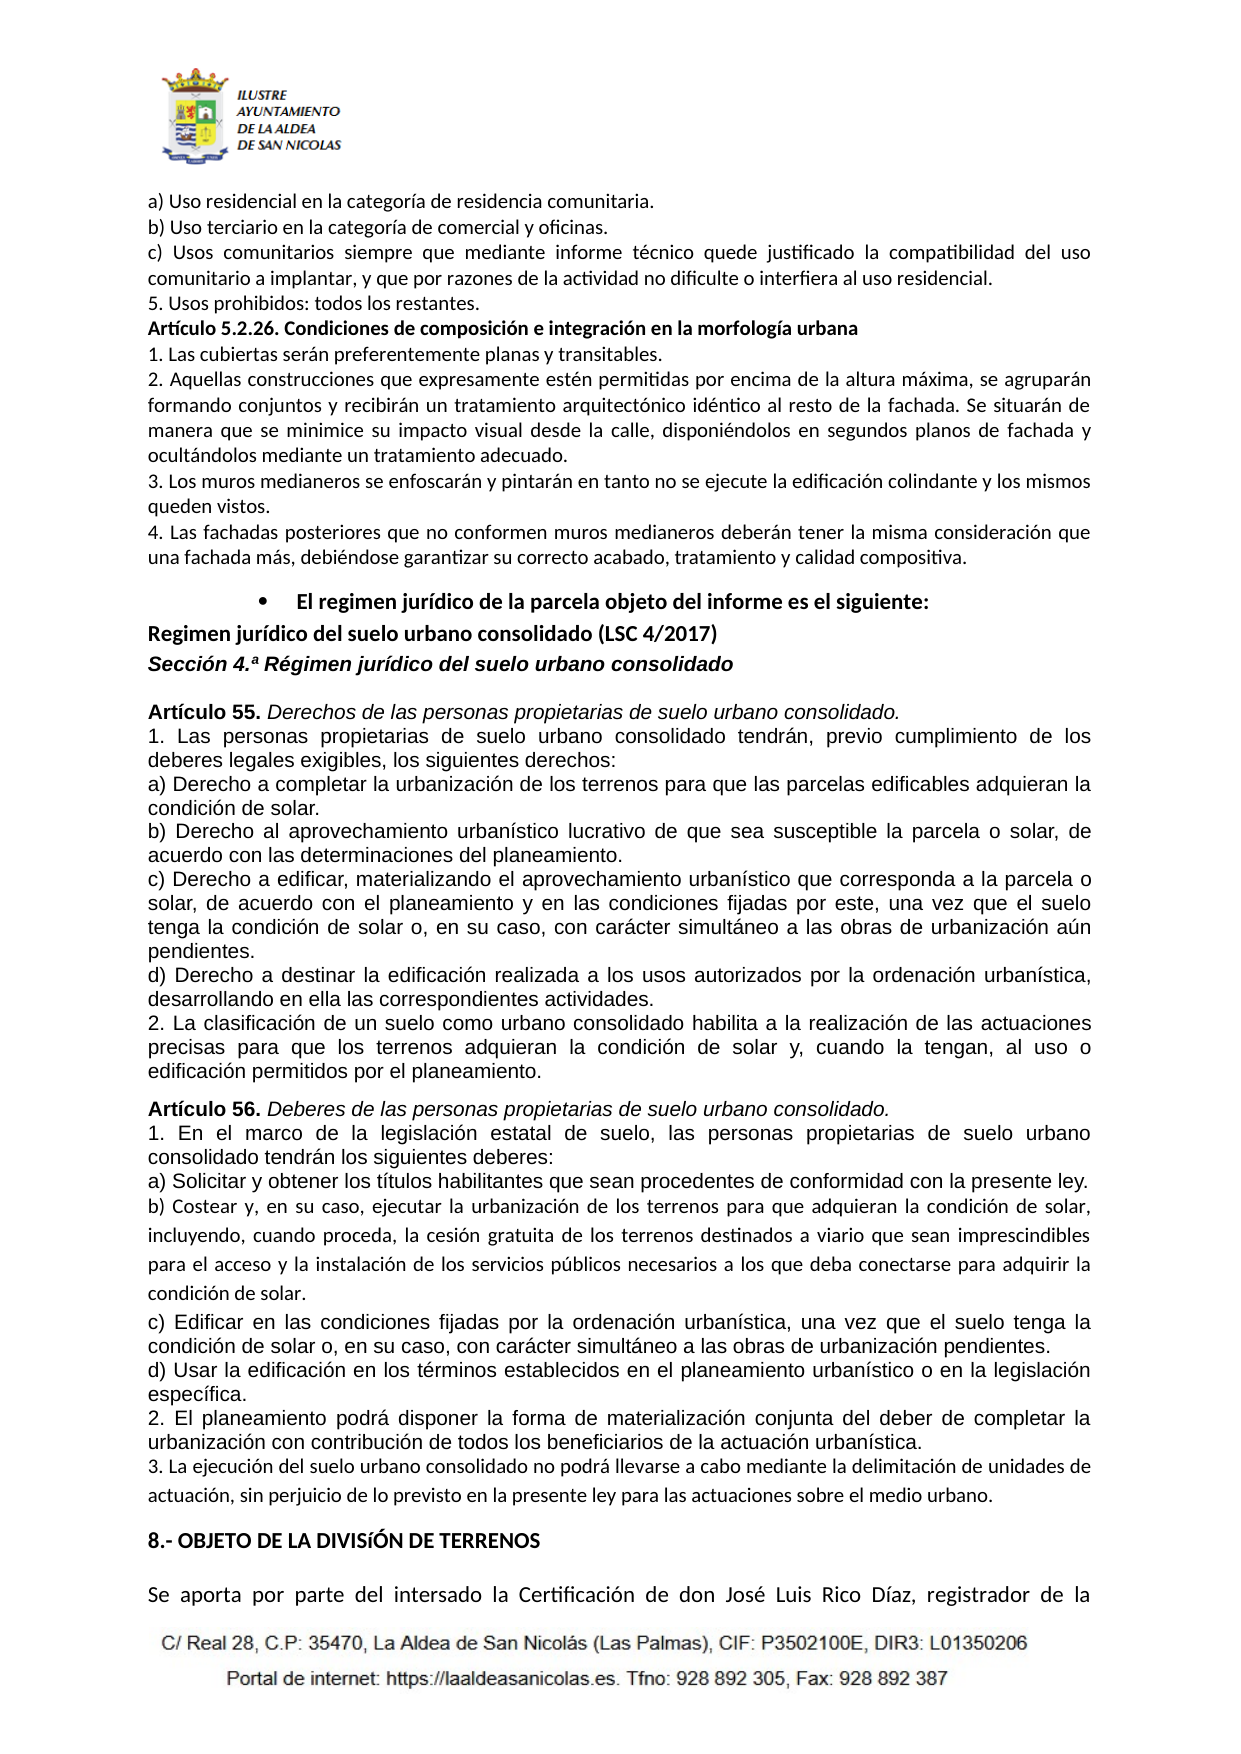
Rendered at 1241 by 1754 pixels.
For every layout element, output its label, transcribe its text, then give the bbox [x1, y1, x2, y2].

text a) Solicitar y obtener los títulos habilitantes que sean procedentes de conformidad con la presente ley. [148, 1169, 1093, 1193]
text Se aporta por parte del intersado la Certificación de don José Luis Rico Díaz, registrador de la [148, 1581, 1093, 1609]
text b) Derecho al aprovechamiento urbanístico lucrativo de que sea susceptible la parcela o solar, de acuerdo con las determinaciones del planeamiento. [148, 819, 1093, 867]
text 1. En el marco de la legislación estatal de suelo, las personas propietarias de suelo urbano consolidado tendrán los siguientes deberes: [148, 1121, 1093, 1169]
text a) Derecho a completar la urbanización de los terrenos para que las parcelas edificables adquieran la condición de solar. [148, 771, 1093, 819]
text d) Usar la edificación en los términos establecidos en el planeamiento urbanístico o en la legislación específica. [148, 1358, 1093, 1406]
text b) Uso terciario en la categoría de comercial y oficinas. [148, 214, 1093, 239]
text 2. Aquellas construcciones que expresamente estén permitidas por encima de la altura máxima, se agruparán formando conjuntos y recibirán un tratamiento arquitectónico idéntico al resto de la fachada. Se situarán de manera que se minimice su impacto visual desde la calle, disponiéndolos en segundos planos de fachada y ocultándolos mediante un tratamiento adecuado. [148, 366, 1093, 468]
text 1. Las cubiertas serán preferentemente planas y transitables. [148, 341, 1093, 366]
text b) Costear y, en su caso, ejecutar la urbanización de los terrenos para que adquieran la condición de solar, incluyendo, cuando proceda, la cesión gratuita de los terrenos destinados a viario que sean imprescindibles para el acceso y la instalación de los servicios públicos necesarios a los que deba conectarse para adquirir la condición de solar. [148, 1193, 1093, 1306]
text Regimen jurídico del suelo urbano consolidado (LSC 4/2017) [148, 619, 1093, 647]
text d) Derecho a destinar la edificación realizada a los usos autorizados por la ordenación urbanística, desarrollando en ella las correspondientes actividades. [148, 963, 1093, 1011]
text 3. Los muros medianeros se enfoscarán y pintarán en tanto no se ejecute la edificación colindante y los mismos queden vistos. [148, 468, 1093, 519]
text 4. Las fachadas posteriores que no conformen muros medianeros deberán tener la misma consideración que una fachada más, debiéndose garantizar su correcto acabado, tratamiento y calidad compositiva. [148, 519, 1093, 570]
text 8.- OBJETO DE LA DIVISíÓN DE TERRENOS [148, 1526, 1093, 1554]
text c) Edificar en las condiciones fijadas por la ordenación urbanística, una vez que el suelo tenga la condición de solar o, en su caso, con carácter simultáneo a las obras de urbanización pendientes. [148, 1310, 1093, 1358]
text 2. El planeamiento podrá disponer la forma de materialización conjunta del deber de completar la urbanización con contribución de todos los beneficiarios de la actuación urbanística. [148, 1406, 1093, 1453]
text a) Uso residencial en la categoría de residencia comunitaria. [148, 188, 1093, 214]
text 5. Usos prohibidos: todos los restantes. [148, 290, 1093, 316]
text 3. La ejecución del suelo urbano consolidado no podrá llevarse a cabo mediante la delimitación de unidades de actuación, sin perjuicio de lo previsto en la presente ley para las actuaciones sobre el medio urbano. [148, 1453, 1093, 1508]
text Sección 4.ª Régimen jurídico del suelo urbano consolidado [148, 652, 1093, 676]
text 2. La clasificación de un suelo como urbano consolidado habilita a la realización de las actuaciones precisas para que los terrenos adquieran la condición de solar y, cuando la tengan, al uso o edificación permitidos por el planeamiento. [148, 1011, 1093, 1083]
text Artículo 56. Deberes de las personas propietarias de suelo urbano consolidado. [148, 1097, 1093, 1121]
text Artículo 55. Derechos de las personas propietarias de suelo urbano consolidado. [148, 699, 1093, 723]
text c) Usos comunitarios siempre que mediante informe técnico quede justificado la compatibilidad del uso comunitario a implantar, y que por razones de la actividad no dificulte o interfiera al uso residencial. [148, 239, 1093, 290]
picture [148, 60, 357, 172]
text 1. Las personas propietarias de suelo urbano consolidado tendrán, previo cumplimiento de los deberes legales exigibles, los siguientes derechos: [148, 723, 1093, 771]
picture [149, 1627, 1034, 1694]
list El regimen jurídico de la parcela objeto del informe es el siguiente: [259, 587, 1093, 615]
text c) Derecho a edificar, materializando el aprovechamiento urbanístico que corresponda a la parcela o solar, de acuerdo con el planeamiento y en las condiciones fijadas por este, una vez que el suelo tenga la condición de solar o, en su caso, con carácter simultáneo a las obras de urbanización aún pendientes. [148, 867, 1093, 963]
text Artículo 5.2.26. Condiciones de composición e integración en la morfología urbana [148, 316, 1093, 341]
